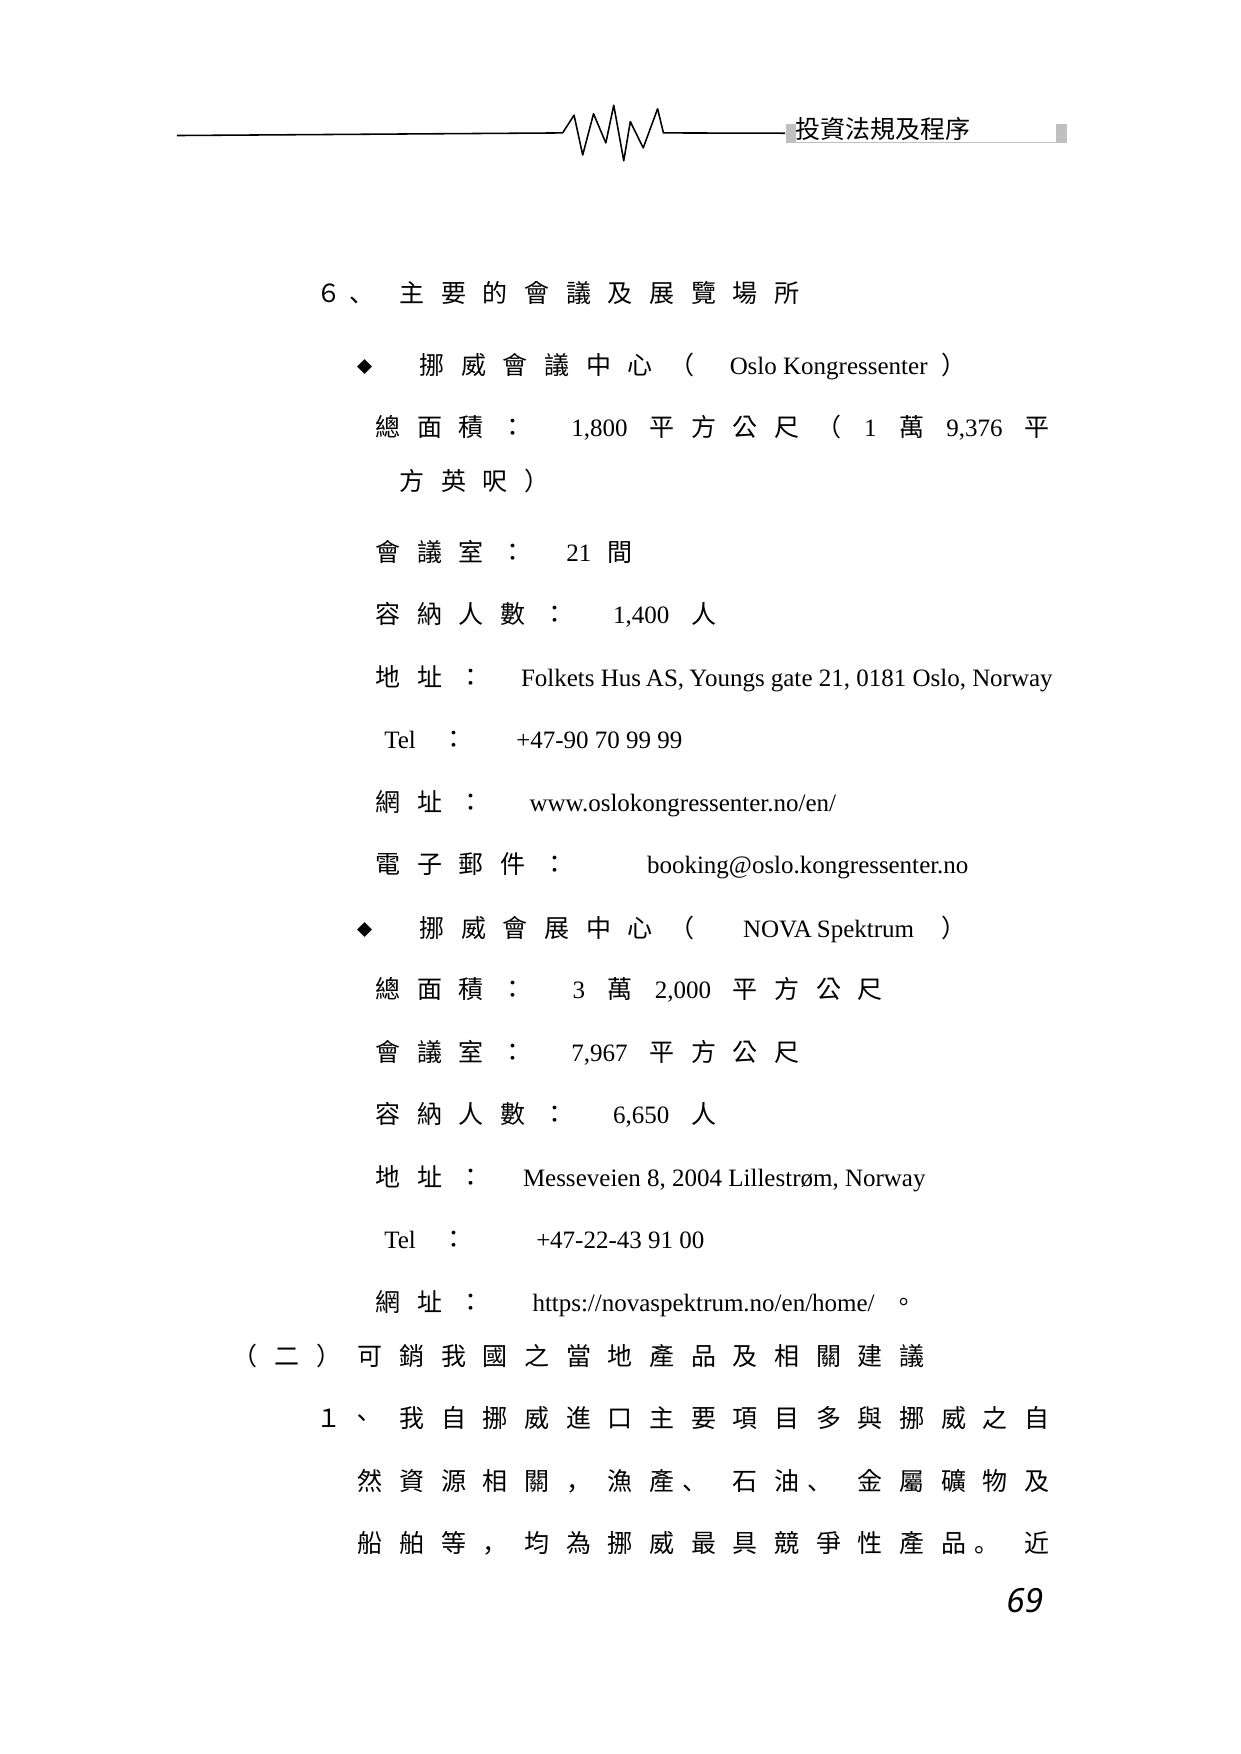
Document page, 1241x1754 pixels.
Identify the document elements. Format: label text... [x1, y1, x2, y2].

text （二）可銷我國之當地產品及相關建議 [207, 1313, 1058, 1375]
text 網址：www.oslokongressenter.no/en/ [330, 750, 1058, 813]
text 會議室：7,967平方公尺 [330, 1000, 1058, 1063]
text ６、主要的會議及展覽場所 [281, 250, 1058, 313]
text 網址：https://novaspektrum.no/en/home/。 [330, 1250, 1058, 1313]
text Tel： +47-22-43 91 00 [330, 1188, 1058, 1250]
text 容納人數：1,400人 [330, 563, 1058, 625]
text Tel： +47-90 70 99 99 [330, 688, 1058, 750]
text 總面積：1,800平方公尺（1萬9,376平方英呎） [330, 375, 1058, 500]
text 容納人數：6,650人 [330, 1063, 1058, 1125]
text 地址：Folkets Hus AS, Youngs gate 21, 0181 Oslo, Norway [330, 625, 1058, 688]
text ◆ 挪威會展中心（NOVA Spektrum） [330, 875, 1058, 938]
text 地址：Messeveien 8, 2004 Lillestrøm, Norway [330, 1125, 1058, 1188]
text 會議室：21間 [330, 500, 1058, 563]
text ◆ 挪威會議中心（Oslo Kongressenter） [330, 313, 1058, 375]
text １、我自挪威進口主要項目多與挪威之自然資源相關，漁產、石油、金屬礦物及船舶等，均為挪威最具競爭性產品。近 [281, 1375, 1058, 1563]
text 電子郵件： booking@oslo.kongressenter.no [330, 813, 1058, 875]
text 總面積：3萬2,000平方公尺 [330, 938, 1058, 1000]
